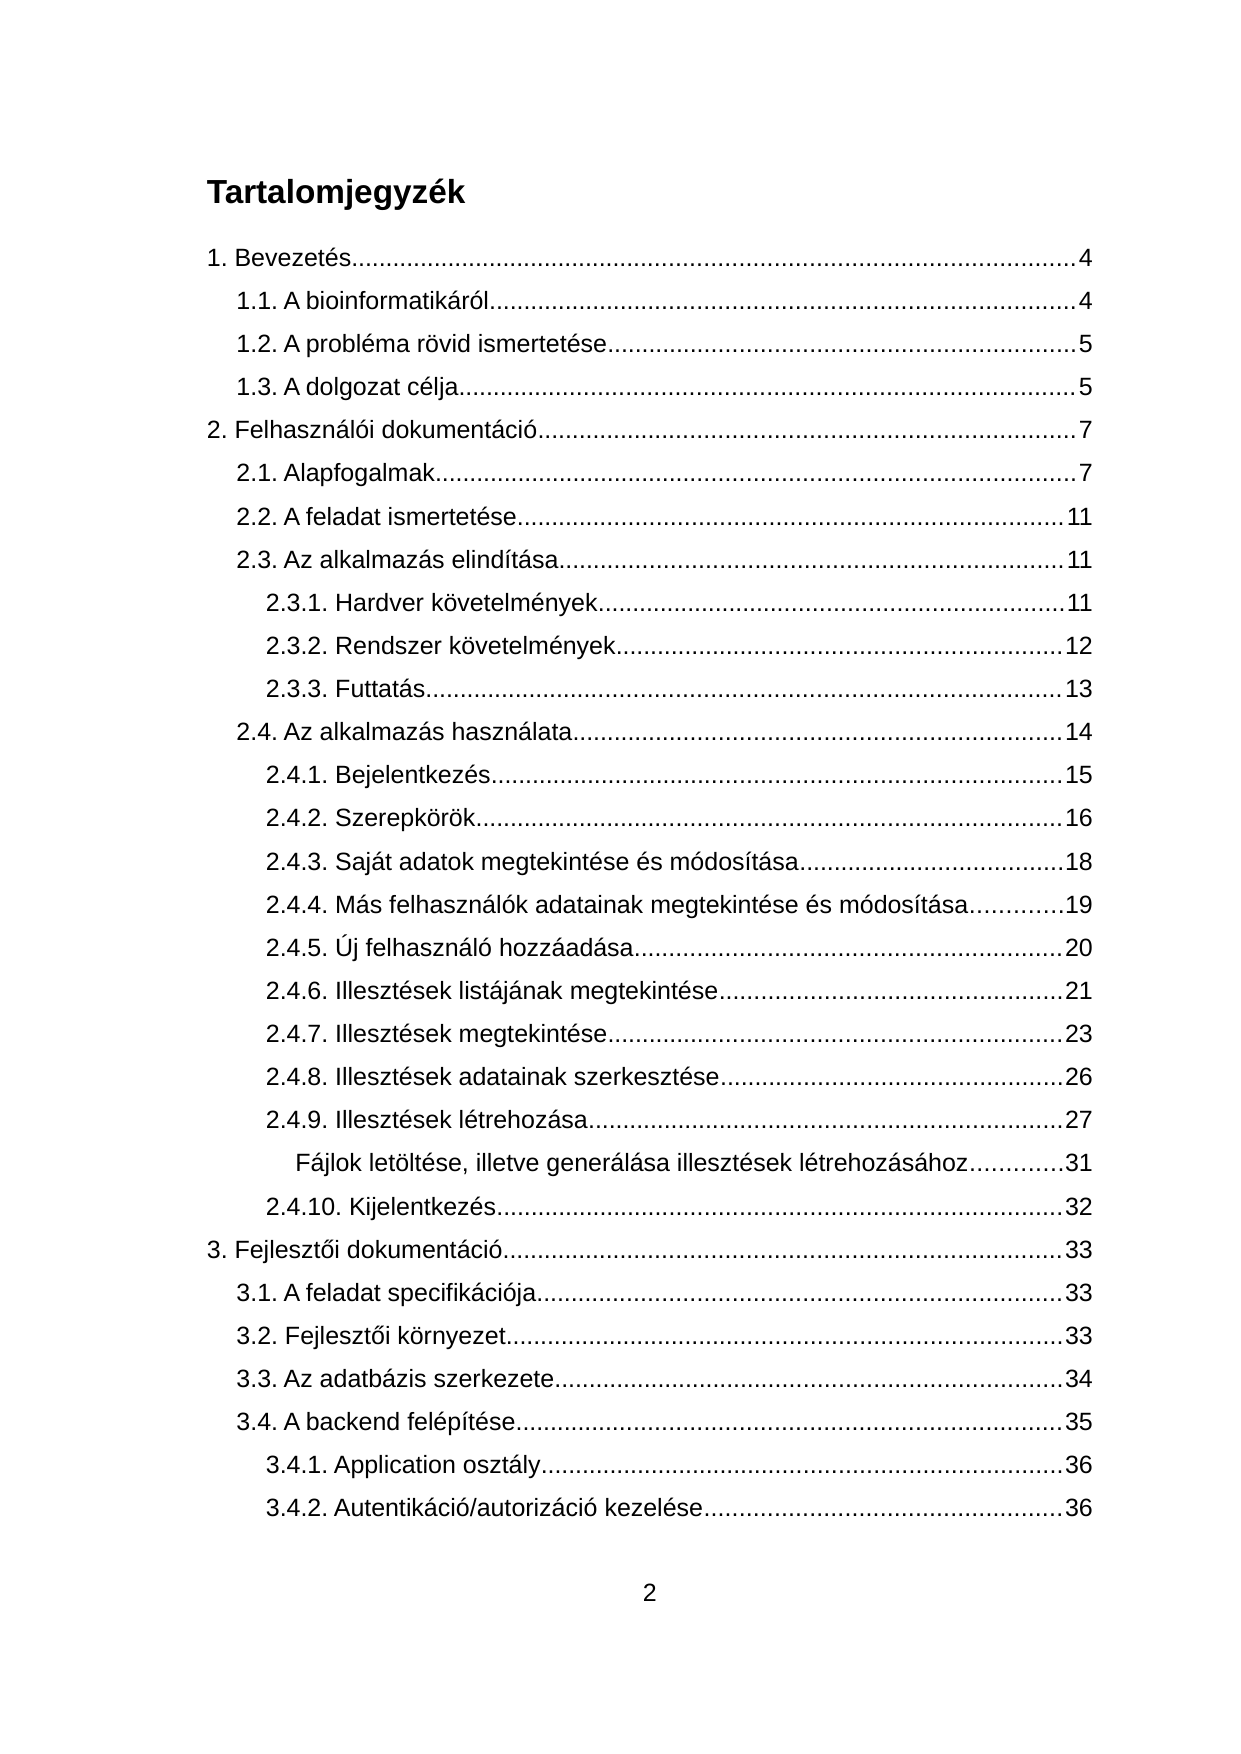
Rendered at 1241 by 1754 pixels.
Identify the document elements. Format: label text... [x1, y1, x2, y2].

text 2.4.2. Szerepkörök 16 [266, 803, 1093, 832]
text 2.4.6. Illesztések listájának megtekintése 21 [266, 976, 1093, 1004]
text Fájlok letöltése, illetve generálása illesztések létrehozásához 31 [295, 1148, 1093, 1177]
text 2.3.2. Rendszer követelmények 12 [266, 631, 1093, 659]
text 2.3. Az alkalmazás elindítása 11 [236, 544, 1093, 573]
text 1.1. A bioinformatikáról 4 [236, 286, 1093, 314]
text 3.3. Az adatbázis szerkezete 34 [236, 1364, 1093, 1393]
text 2.2. A feladat ismertetése 11 [236, 501, 1093, 530]
text 1. Bevezetés 4 [207, 243, 1093, 271]
text 2.4.5. Új felhasználó hozzáadása 20 [266, 933, 1093, 961]
text 2.4.10. Kijelentkezés 32 [266, 1191, 1093, 1220]
subtitle Tartalomjegyzék [207, 173, 1093, 211]
text 1.2. A probléma rövid ismertetése 5 [236, 329, 1093, 358]
text 3.4.1. Application osztály 36 [266, 1450, 1093, 1479]
text 3.2. Fejlesztői környezet 33 [236, 1321, 1093, 1349]
text 3.4. A backend felépítése 35 [236, 1407, 1093, 1436]
text 2.4.4. Más felhasználók adatainak megtekintése és módosítása 19 [266, 889, 1093, 918]
text 2.3.1. Hardver követelmények 11 [266, 588, 1093, 616]
text 1.3. A dolgozat célja 5 [236, 372, 1093, 401]
text 2.4.7. Illesztések megtekintése 23 [266, 1019, 1093, 1048]
text 2.1. Alapfogalmak 7 [236, 458, 1093, 487]
text 3.4.2. Autentikáció/autorizáció kezelése 36 [266, 1493, 1093, 1522]
text 2.4.9. Illesztések létrehozása 27 [266, 1105, 1093, 1134]
text 2.3.3. Futtatás 13 [266, 674, 1093, 703]
text 3. Fejlesztői dokumentáció 33 [207, 1234, 1093, 1263]
text 2.4.8. Illesztések adatainak szerkesztése 26 [266, 1062, 1093, 1091]
text 2.4. Az alkalmazás használata 14 [236, 717, 1093, 746]
text 2.4.1. Bejelentkezés 15 [266, 760, 1093, 789]
text 2.4.3. Saját adatok megtekintése és módosítása 18 [266, 846, 1093, 875]
text 2. Felhasználói dokumentáció 7 [207, 415, 1093, 444]
text 3.1. A feladat specifikációja 33 [236, 1278, 1093, 1306]
